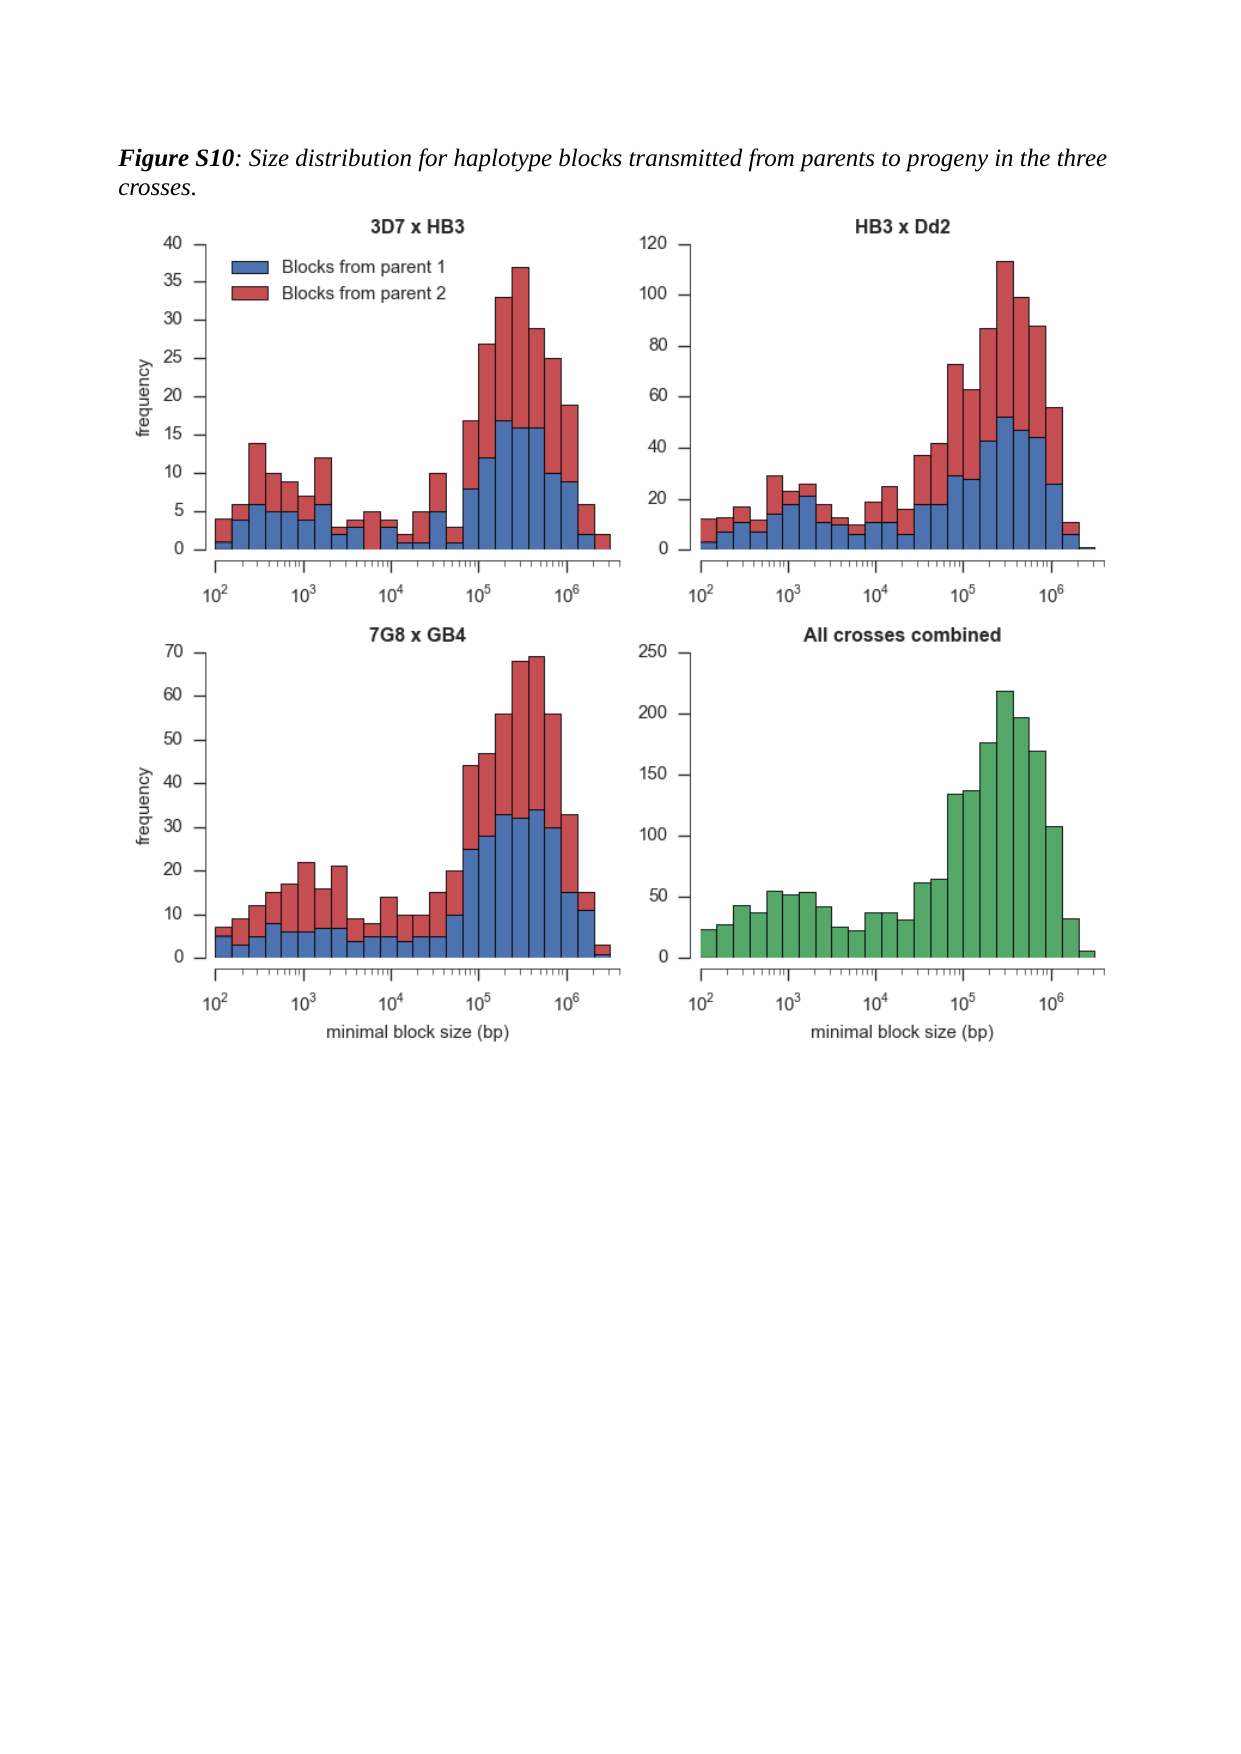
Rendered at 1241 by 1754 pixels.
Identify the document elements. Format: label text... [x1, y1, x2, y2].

text Figure S10: Size distribution for haplotype blocks transmitted from parents to progeny in the three crosses. [118, 143, 1122, 200]
picture [118, 200, 1123, 1062]
